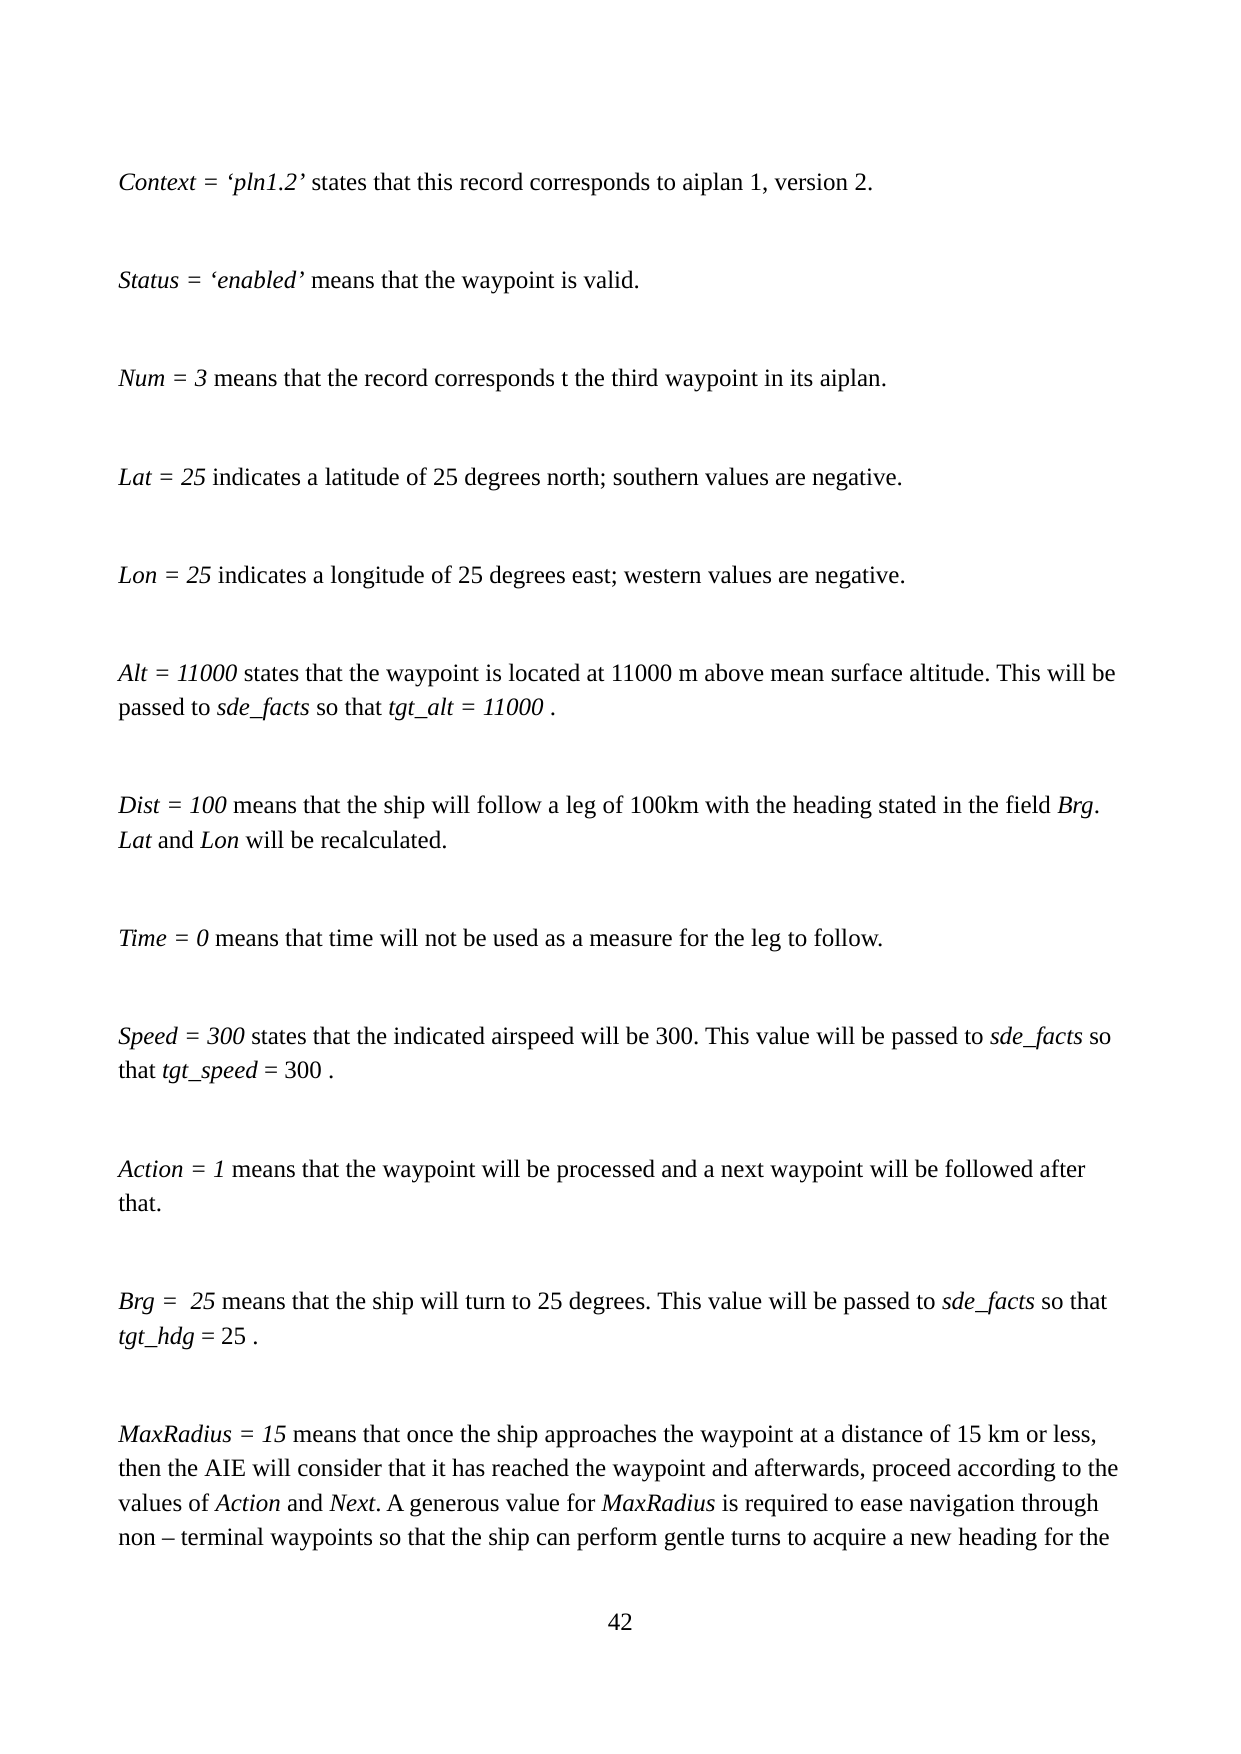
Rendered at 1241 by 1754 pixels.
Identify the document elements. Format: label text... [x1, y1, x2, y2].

text Time = 0 means that time will not be used as a measure for the leg to follow. [118, 923, 1122, 952]
text Status = ‘enabled’ means that the waypoint is valid. [118, 265, 1122, 294]
text MaxRadius = 15 means that once the ship approaches the waypoint at a distance of 15 km or less, then the AIE will consider that it has reached the waypoint and afterwards, proceed according to the values of Action and Next. A generous value for MaxRadius is required to ease navigation through non – terminal waypoints so that the ship can perform gentle turns to acquire a new heading for the [118, 1419, 1122, 1551]
text Action = 1 means that the waypoint will be processed and a next waypoint will be followed after that. [118, 1154, 1122, 1217]
text Dist = 100 means that the ship will follow a leg of 100km with the heading stated in the field Brg. Lat and Lon will be recalculated. [118, 790, 1122, 854]
text Lat = 25 indicates a latitude of 25 degrees north; southern values are negative. [118, 462, 1122, 490]
text Brg = 25 means that the ship will turn to 25 degrees. This value will be passed to sde_facts so that tgt_hdg = 25 . [118, 1286, 1122, 1349]
text Num = 3 means that the record corresponds t the third waypoint in its aiplan. [118, 363, 1122, 392]
text Alt = 11000 states that the waypoint is located at 11000 m above mean surface altitude. This will be passed to sde_facts so that tgt_alt = 11000 . [118, 658, 1122, 721]
text Context = ‘pln1.2’ states that this record corresponds to aiplan 1, version 2. [118, 167, 1122, 196]
text Lon = 25 indicates a longitude of 25 degrees east; western values are negative. [118, 560, 1122, 588]
text Speed = 300 states that the indicated airspeed will be 300. This value will be passed to sde_facts so that tgt_speed = 300 . [118, 1021, 1122, 1084]
